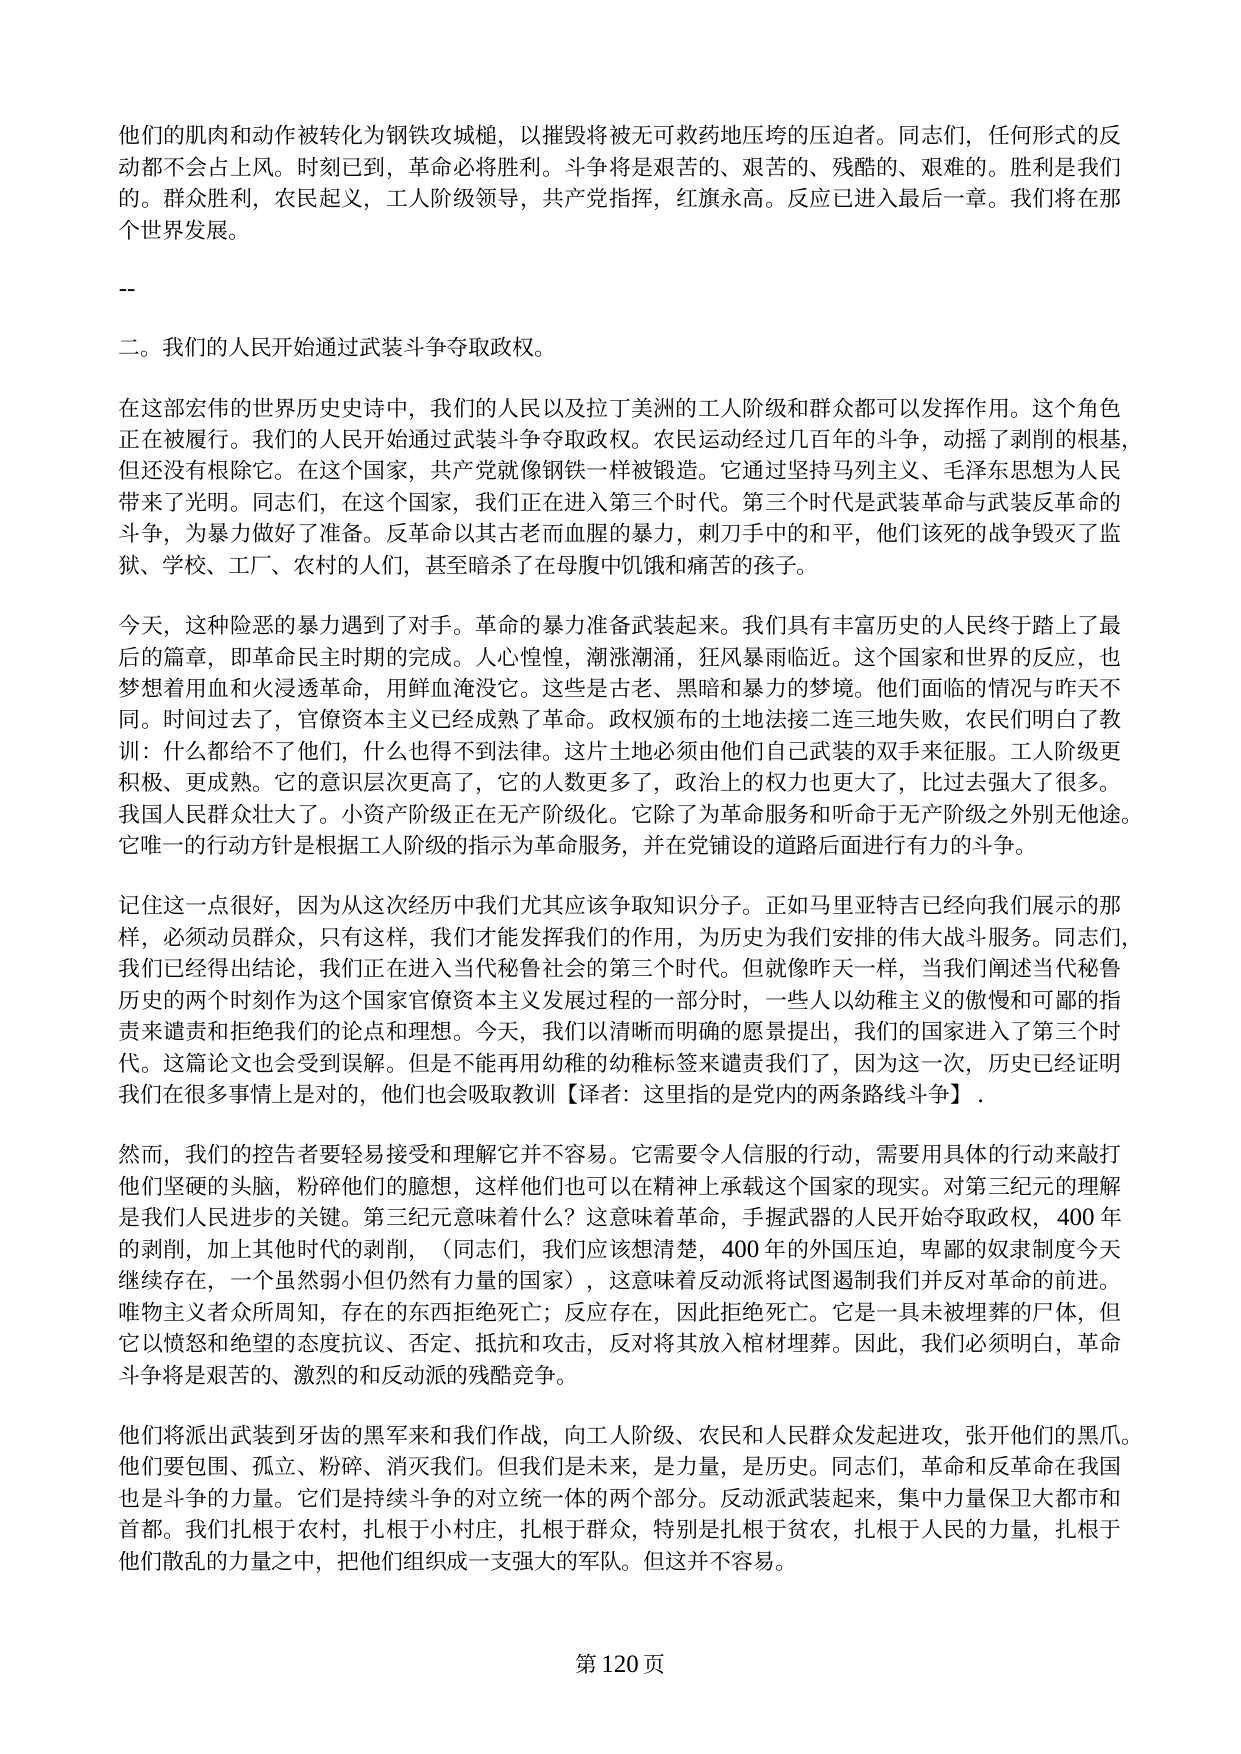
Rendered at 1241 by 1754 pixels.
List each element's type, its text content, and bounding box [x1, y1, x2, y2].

text 今天，这种险恶的暴力遇到了对手。革命的暴力准备武装起来。我们具有丰富历史的人民终于踏上了最后的篇章，即革命民主时期的完成。人心惶惶，潮涨潮涌，狂风暴雨临近。这个国家和世界的反应，也梦想着用血和火浸透革命，用鲜血淹没它。这些是古老、黑暗和暴力的梦境。他们面临的情况与昨天不同。时间过去了，官僚资本主义已经成熟了革命。政权颁布的土地法接二连三地失败，农民们明白了教训：什么都给不了他们，什么也得不到法律。这片土地必须由他们自己武装的双手来征服。工人阶级更积极、更成熟。它的意识层次更高了，它的人数更多了，政治上的权力也更大了，比过去强大了很多。我国人民群众壮大了。小资产阶级正在无产阶级化。它除了为革命服务和听命于无产阶级之外别无他途。它唯一的行动方针是根据工人阶级的指示为革命服务，并在党铺设的道路后面进行有力的斗争。 [118, 608, 1122, 860]
text 然而，我们的控告者要轻易接受和理解它并不容易。它需要令人信服的行动，需要用具体的行动来敲打他们坚硬的头脑，粉碎他们的臆想，这样他们也可以在精神上承载这个国家的现实。对第三纪元的理解是我们人民进步的关键。第三纪元意味着什么？这意味着革命，手握武器的人民开始夺取政权，400年的剥削，加上其他时代的剥削，（同志们，我们应该想清楚，400年的外国压迫，卑鄙的奴隶制度今天继续存在，一个虽然弱小但仍然有力量的国家），这意味着反动派将试图遏制我们并反对革命的前进。唯物主义者众所周知，存在的东西拒绝死亡；反应存在，因此拒绝死亡。它是一具未被埋葬的尸体，但它以愤怒和绝望的态度抗议、否定、抵抗和攻击，反对将其放入棺材埋葬。因此，我们必须明白，革命斗争将是艰苦的、激烈的和反动派的残酷竞争。 [118, 1138, 1122, 1389]
text 在这部宏伟的世界历史史诗中，我们的人民以及拉丁美洲的工人阶级和群众都可以发挥作用。这个角色正在被履行。我们的人民开始通过武装斗争夺取政权。农民运动经过几百年的斗争，动摇了剥削的根基，但还没有根除它。在这个国家，共产党就像钢铁一样被锻造。它通过坚持马列主义、毛泽东思想为人民带来了光明。同志们，在这个国家，我们正在进入第三个时代。第三个时代是武装革命与武装反革命的斗争，为暴力做好了准备。反革命以其古老而血腥的暴力，刺刀手中的和平，他们该死的战争毁灭了监狱、学校、工厂、农村的人们，甚至暗杀了在母腹中饥饿和痛苦的孩子。 [118, 391, 1122, 579]
text 他们将派出武装到牙齿的黑军来和我们作战，向工人阶级、农民和人民群众发起进攻，张开他们的黑爪。他们要包围、孤立、粉碎、消灭我们。但我们是未来，是力量，是历史。同志们，革命和反革命在我国也是斗争的力量。它们是持续斗争的对立统一体的两个部分。反动派武装起来，集中力量保卫大都市和首都。我们扎根于农村，扎根于小村庄，扎根于群众，特别是扎根于贫农，扎根于人民的力量，扎根于他们散乱的力量之中，把他们组织成一支强大的军队。但这并不容易。 [118, 1418, 1122, 1575]
text 他们的肌肉和动作被转化为钢铁攻城槌，以摧毁将被无可救药地压垮的压迫者。同志们，任何形式的反动都不会占上风。时刻已到，革命必将胜利。斗争将是艰苦的、艰苦的、残酷的、艰难的。胜利是我们的。群众胜利，农民起义，工人阶级领导，共产党指挥，红旗永高。反应已进入最后一章。我们将在那个世界发展。 [118, 118, 1122, 244]
text 记住这一点很好，因为从这次经历中我们尤其应该争取知识分子。正如马里亚特吉已经向我们展示的那样，必须动员群众，只有这样，我们才能发挥我们的作用，为历史为我们安排的伟大战斗服务。同志们，我们已经得出结论，我们正在进入当代秘鲁社会的第三个时代。但就像昨天一样，当我们阐述当代秘鲁历史的两个时刻作为这个国家官僚资本主义发展过程的一部分时，一些人以幼稚主义的傲慢和可鄙的指责来谴责和拒绝我们的论点和理想。今天，我们以清晰而明确的愿景提出，我们的国家进入了第三个时代。这篇论文也会受到误解。但是不能再用幼稚的幼稚标签来谴责我们了，因为这一次，历史已经证明我们在很多事情上是对的，他们也会吸取教训【译者：这里指的是党内的两条路线斗争】 . [118, 889, 1122, 1109]
text 二。我们的人民开始通过武装斗争夺取政权。 [118, 331, 1122, 362]
text -- [118, 273, 1122, 302]
